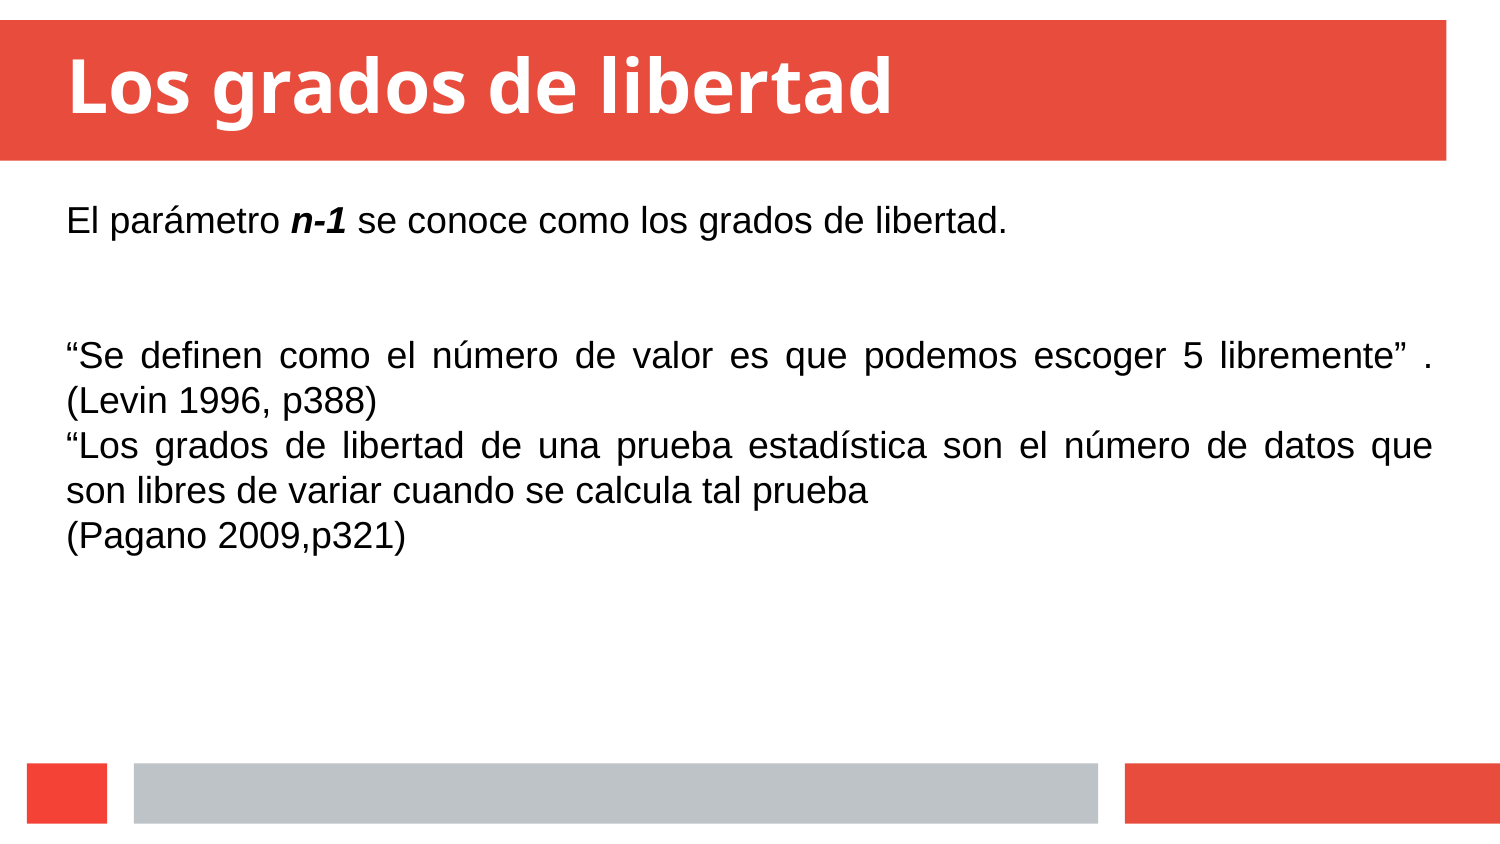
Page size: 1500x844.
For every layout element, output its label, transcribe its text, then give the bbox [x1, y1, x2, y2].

title Los grados de libertad [53, 40, 1447, 141]
list El parámetro n-1 se conoce como los grados de libertad. “Se definen como el número de valor es que podemos escoger 5 libremente” . (Levin 1996, p388) “Los grados de libertad de una prueba estadística son el número de datos que son libres de variar cuando se calcula tal prueba (Pagano 2009,p321) [53, 183, 1447, 706]
